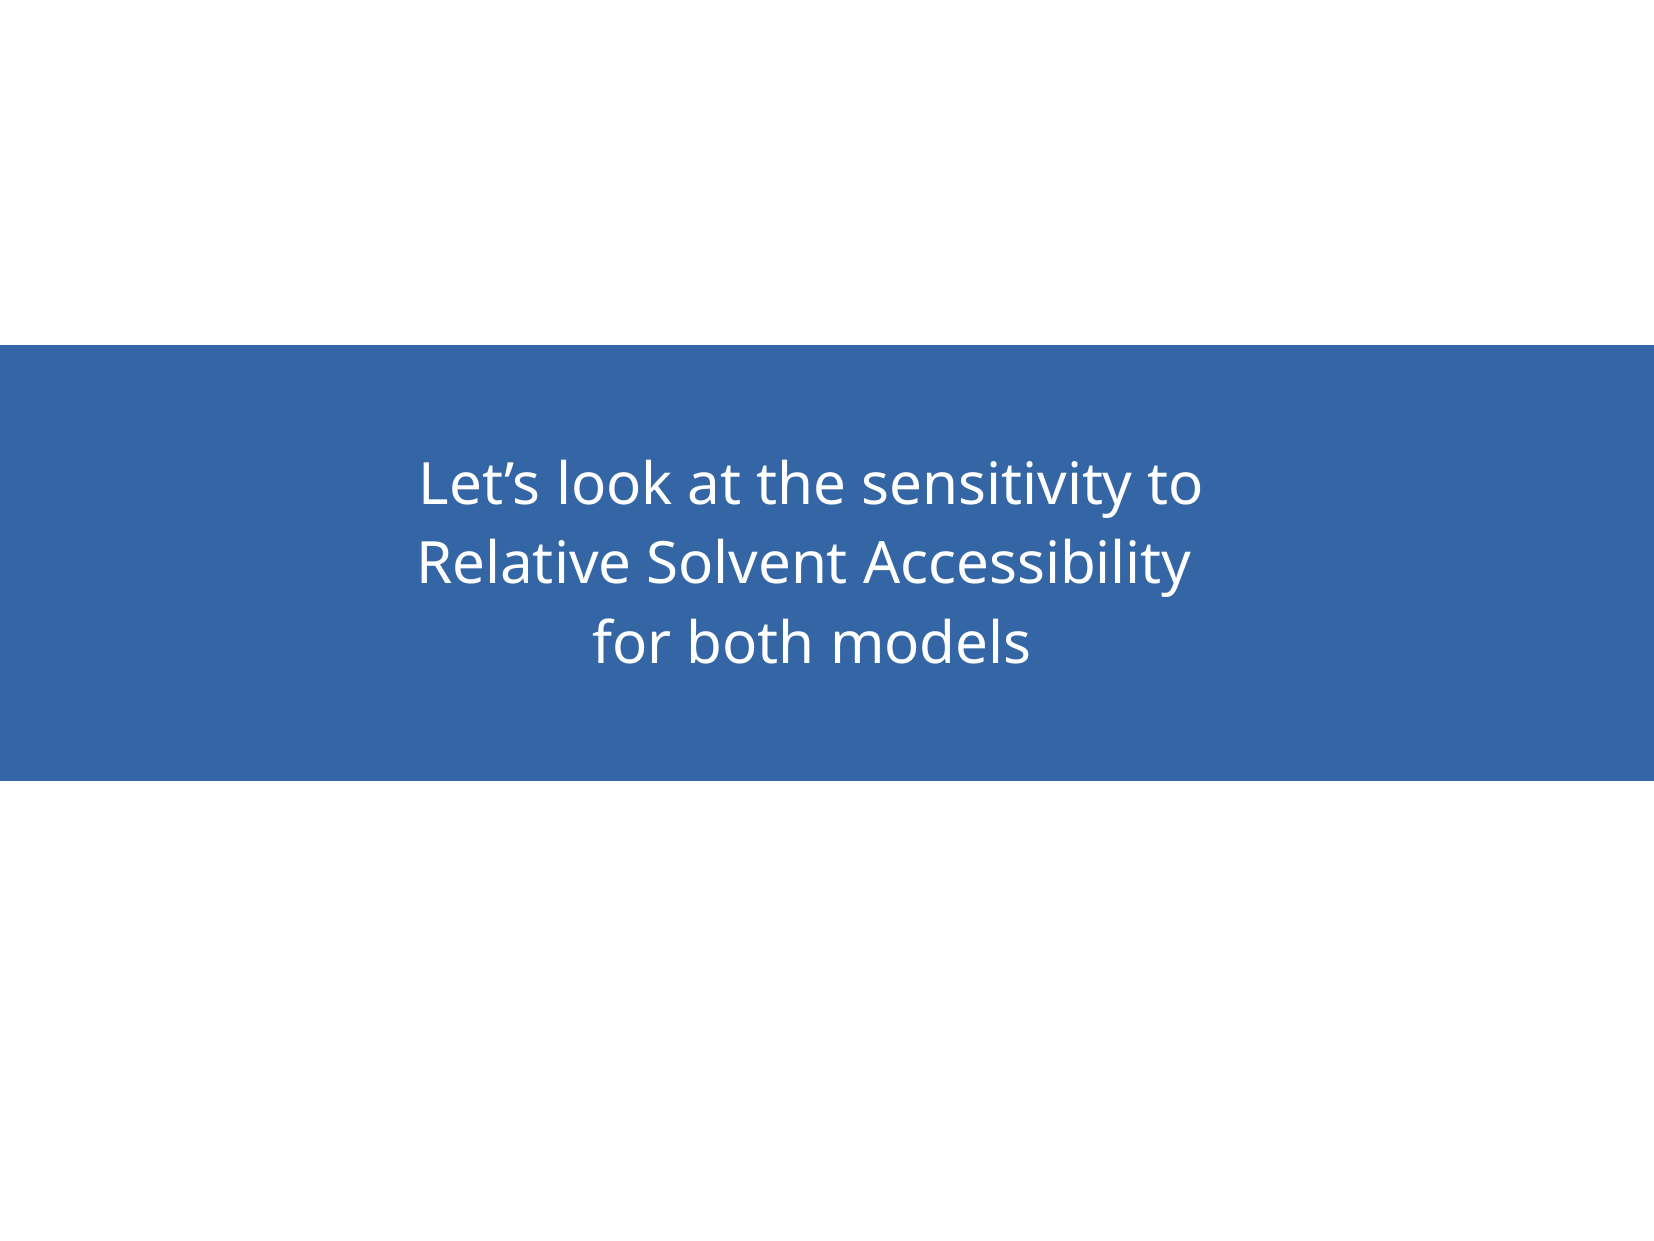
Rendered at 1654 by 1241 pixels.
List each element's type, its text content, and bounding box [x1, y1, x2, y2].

text_box [0, 345, 1654, 781]
text_box Let’s look at the sensitivity to Relative Solvent Accessibility for both models [0, 435, 1639, 799]
